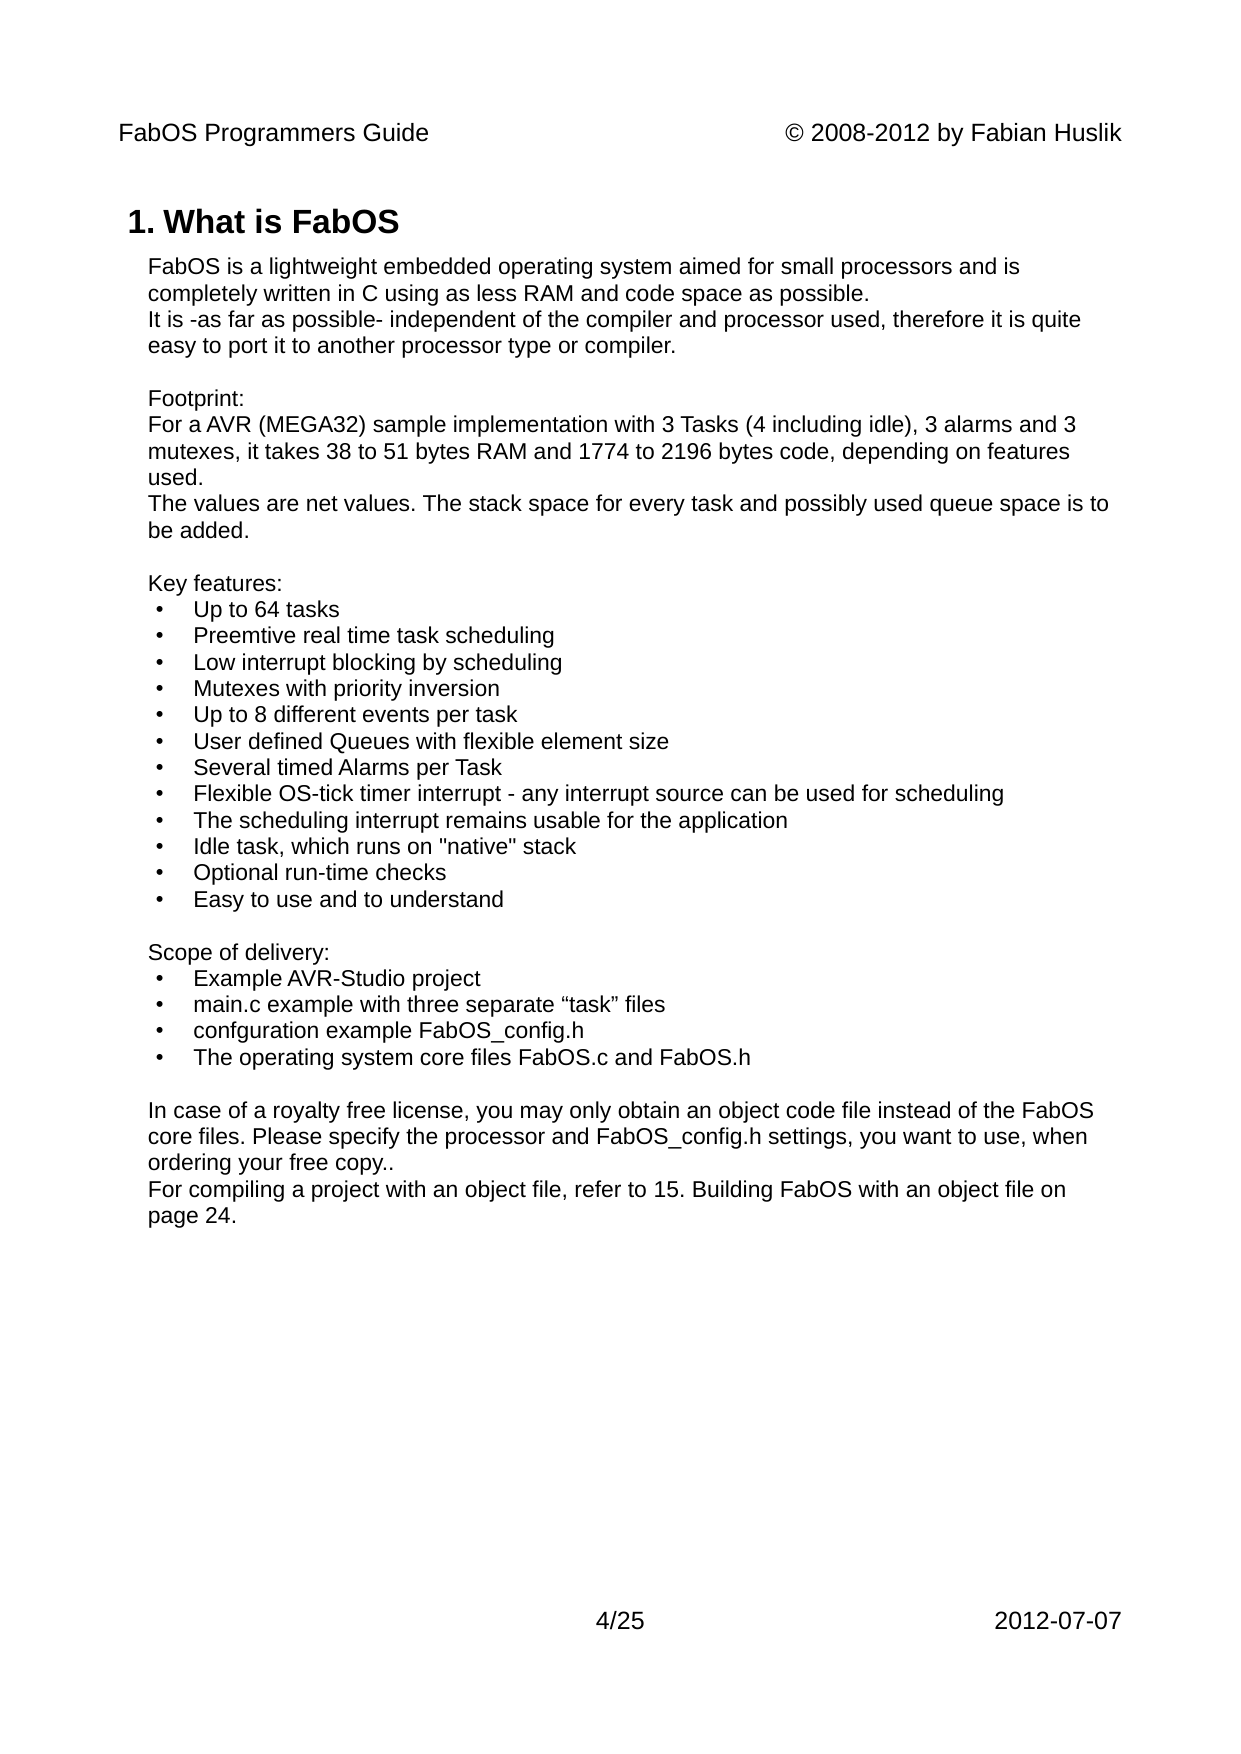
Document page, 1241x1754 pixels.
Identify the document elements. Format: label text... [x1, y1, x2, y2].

text For compiling a project with an object file, refer to 15. Building FabOS with an object file on page 24. [148, 1176, 1122, 1228]
list Preemtive real time task scheduling [156, 622, 1122, 648]
list Up to 8 different events per task [156, 701, 1122, 728]
text Scope of delivery: [148, 938, 1122, 965]
list The operating system core files FabOS.c and FabOS.h [156, 1044, 1122, 1070]
text Footprint: [148, 385, 1122, 411]
list User defined Queues with flexible element size [156, 728, 1122, 754]
list Example AVR-Studio project [156, 965, 1122, 991]
text Key features: [148, 569, 1122, 596]
text In case of a royalty free license, you may only obtain an object code file instead of the FabOS core files. Please specify the processor and FabOS_config.h settings, you want to use, when ordering your free copy.. [148, 1097, 1122, 1176]
list Easy to use and to understand [156, 886, 1122, 912]
list confguration example FabOS_config.h [156, 1017, 1122, 1044]
text FabOS is a lightweight embedded operating system aimed for small processors and is completely written in C using as less RAM and code space as possible. [148, 253, 1122, 306]
list Several timed Alarms per Task [156, 754, 1122, 780]
text For a AVR (MEGA32) sample implementation with 3 Tasks (4 including idle), 3 alarms and 3 mutexes, it takes 38 to 51 bytes RAM and 1774 to 2196 bytes code, depending on features used. [148, 411, 1122, 490]
list The scheduling interrupt remains usable for the application [156, 807, 1122, 833]
list Low interrupt blocking by scheduling [156, 648, 1122, 675]
list Mutexes with priority inversion [156, 675, 1122, 701]
list Flexible OS-tick timer interrupt - any interrupt source can be used for scheduling [156, 780, 1122, 807]
text It is -as far as possible- independent of the compiler and processor used, therefore it is quite easy to port it to another processor type or compiler. [148, 306, 1122, 359]
subtitle What is FabOS [118, 202, 1122, 241]
list Idle task, which runs on "native" stack [156, 833, 1122, 859]
list Optional run-time checks [156, 859, 1122, 886]
list main.c example with three separate “task” files [156, 991, 1122, 1017]
list Up to 64 tasks [156, 596, 1122, 622]
text The values are net values. The stack space for every task and possibly used queue space is to be added. [148, 490, 1122, 543]
